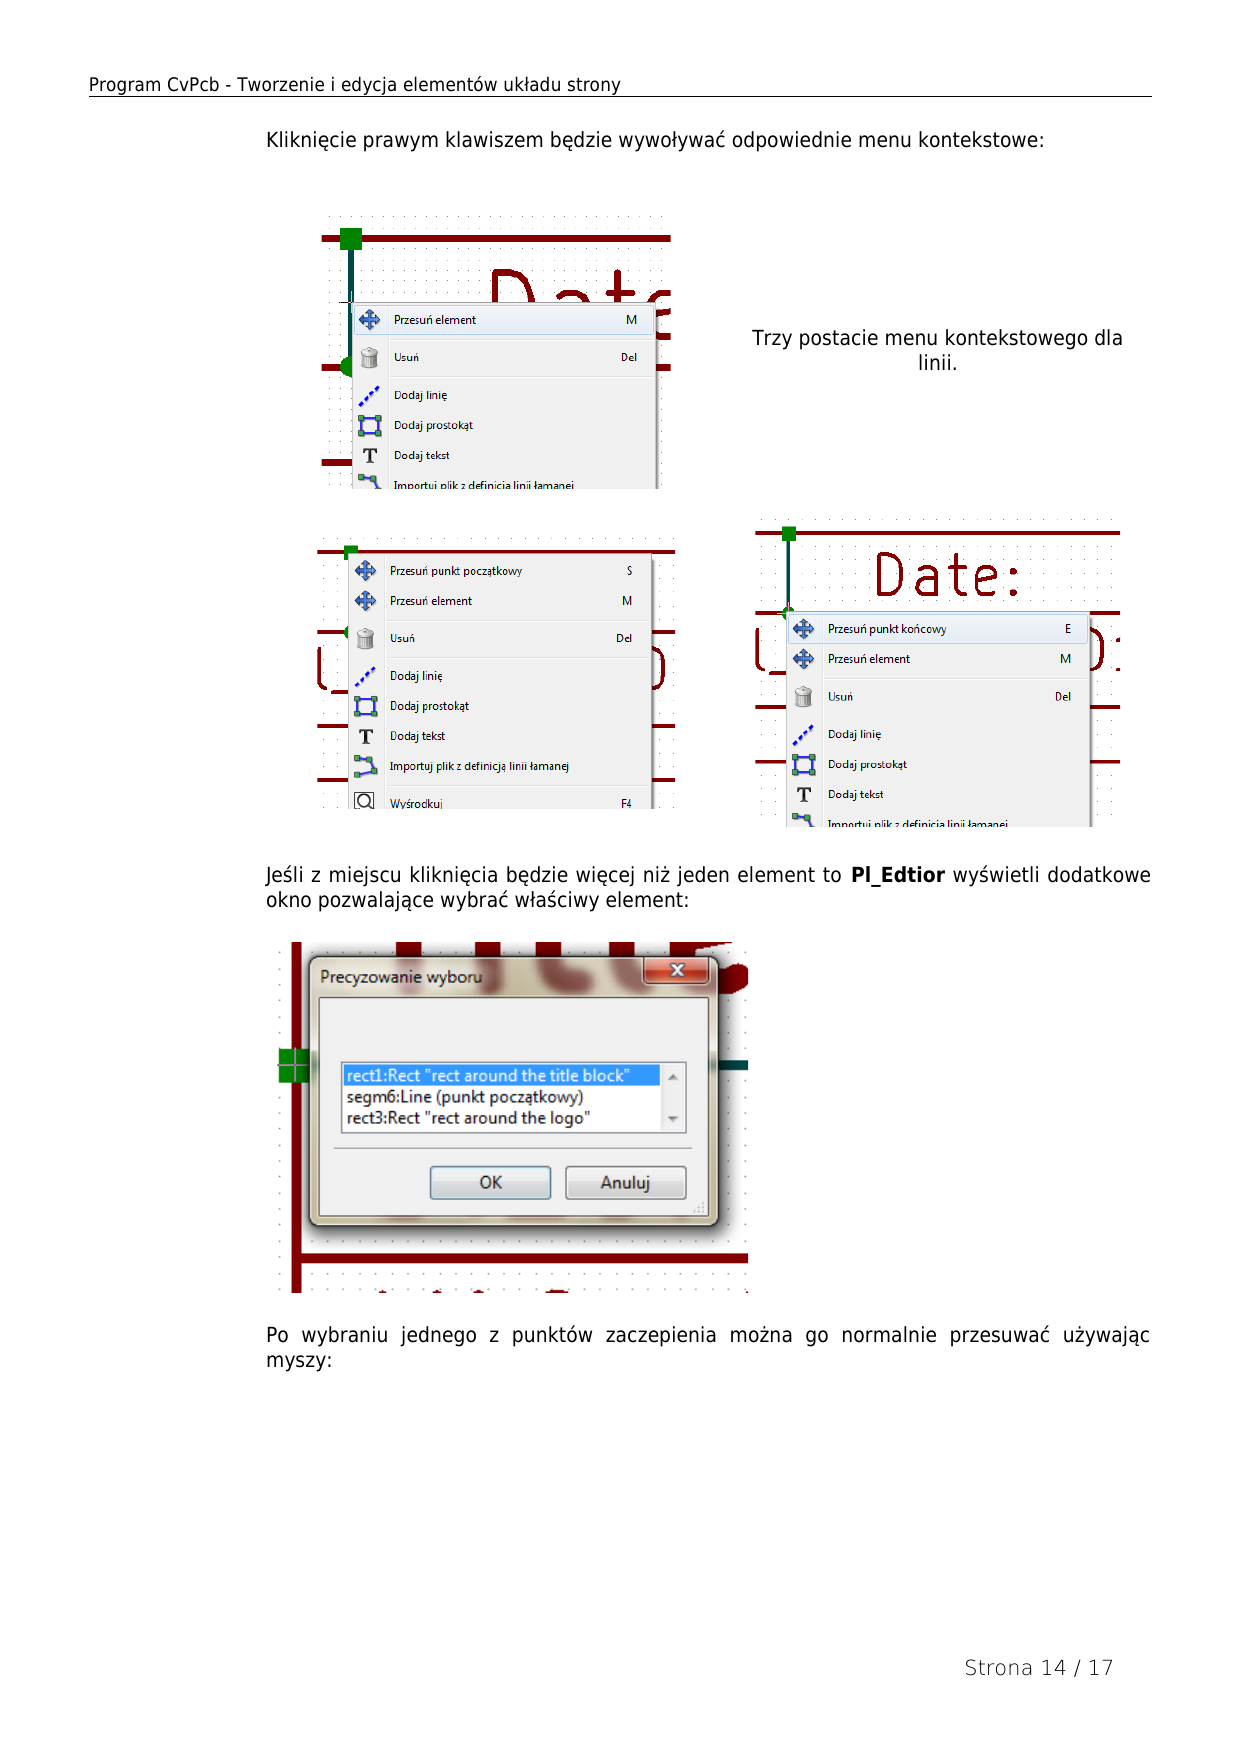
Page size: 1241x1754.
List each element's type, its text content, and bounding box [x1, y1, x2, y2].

text Jeśli z miejscu kliknięcia będzie więcej niż jeden element to Pl_Edtior wyświetli dodatkowe okno pozwalające wybrać właściwy element: [266, 863, 1152, 912]
text Kliknięcie prawym klawiszem będzie wywoływać odpowiednie menu kontekstowe: [266, 128, 1152, 152]
picture [755, 512, 1121, 827]
picture [265, 942, 749, 1293]
picture [317, 530, 675, 809]
table_header [268, 201, 712, 500]
text Po wybraniu jednego z punktów zaczepienia można go normalnie przesuwać używając myszy: [266, 1323, 1152, 1372]
table_cell [712, 500, 1152, 838]
picture [321, 212, 671, 489]
table_header Trzy postacie menu kontekstowego dla linii. [712, 201, 1152, 500]
table_cell [268, 500, 712, 838]
